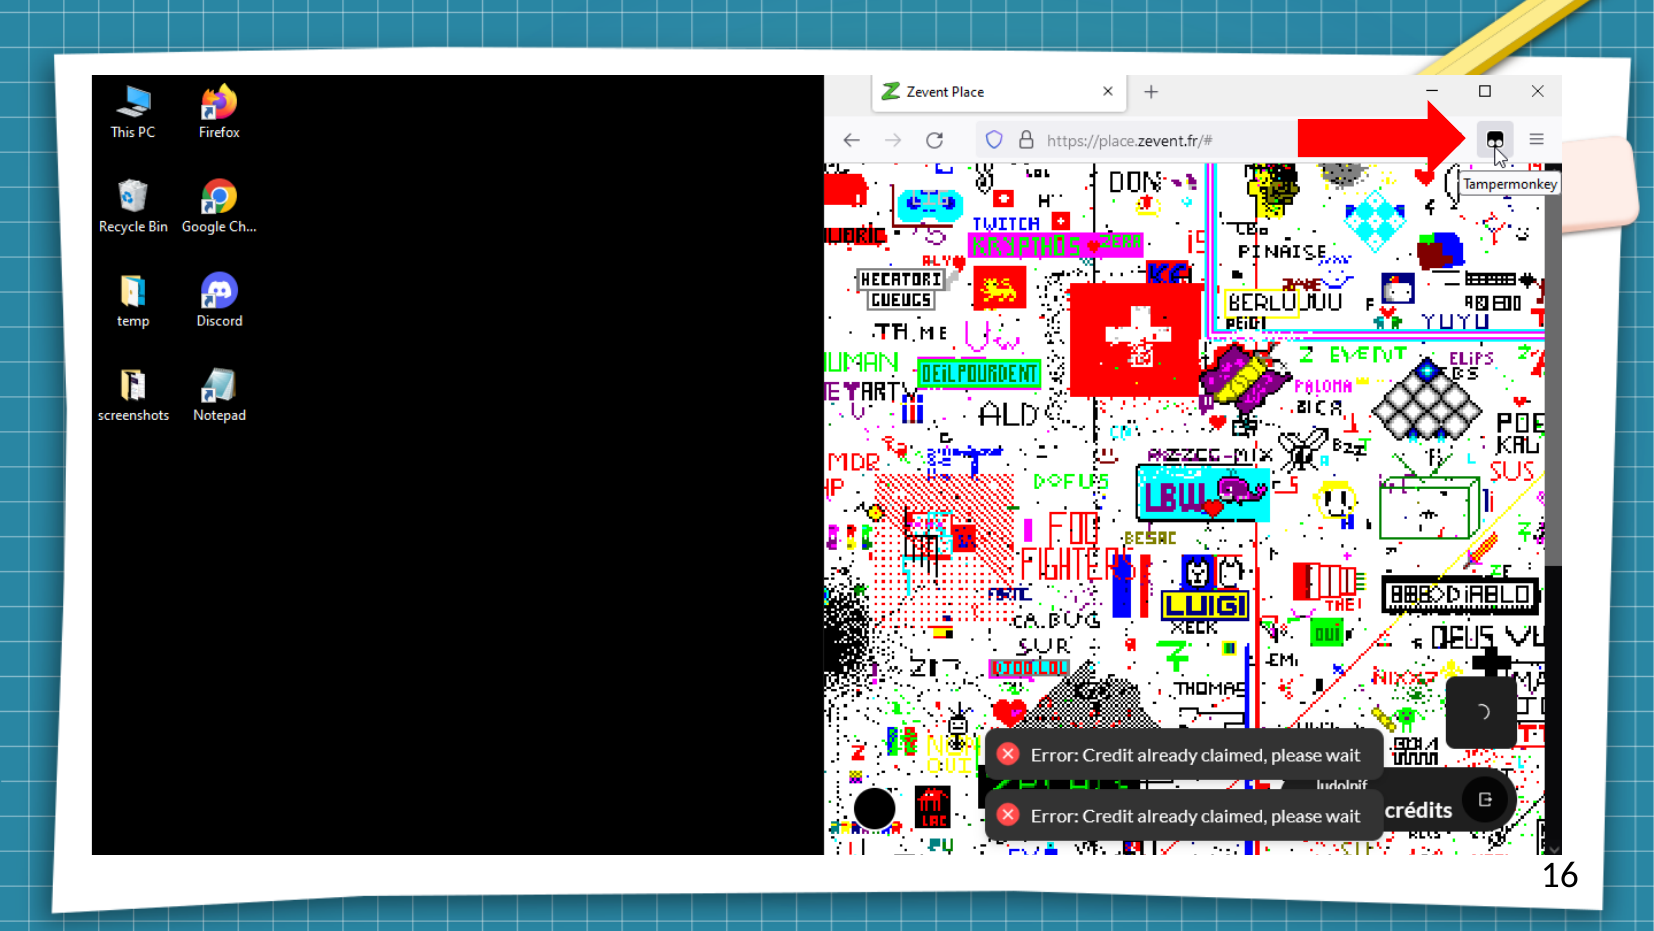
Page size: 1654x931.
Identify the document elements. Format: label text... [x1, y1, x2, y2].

text_box 16 [1525, 842, 1598, 904]
picture [91, 75, 1562, 855]
text_box [1298, 102, 1465, 174]
